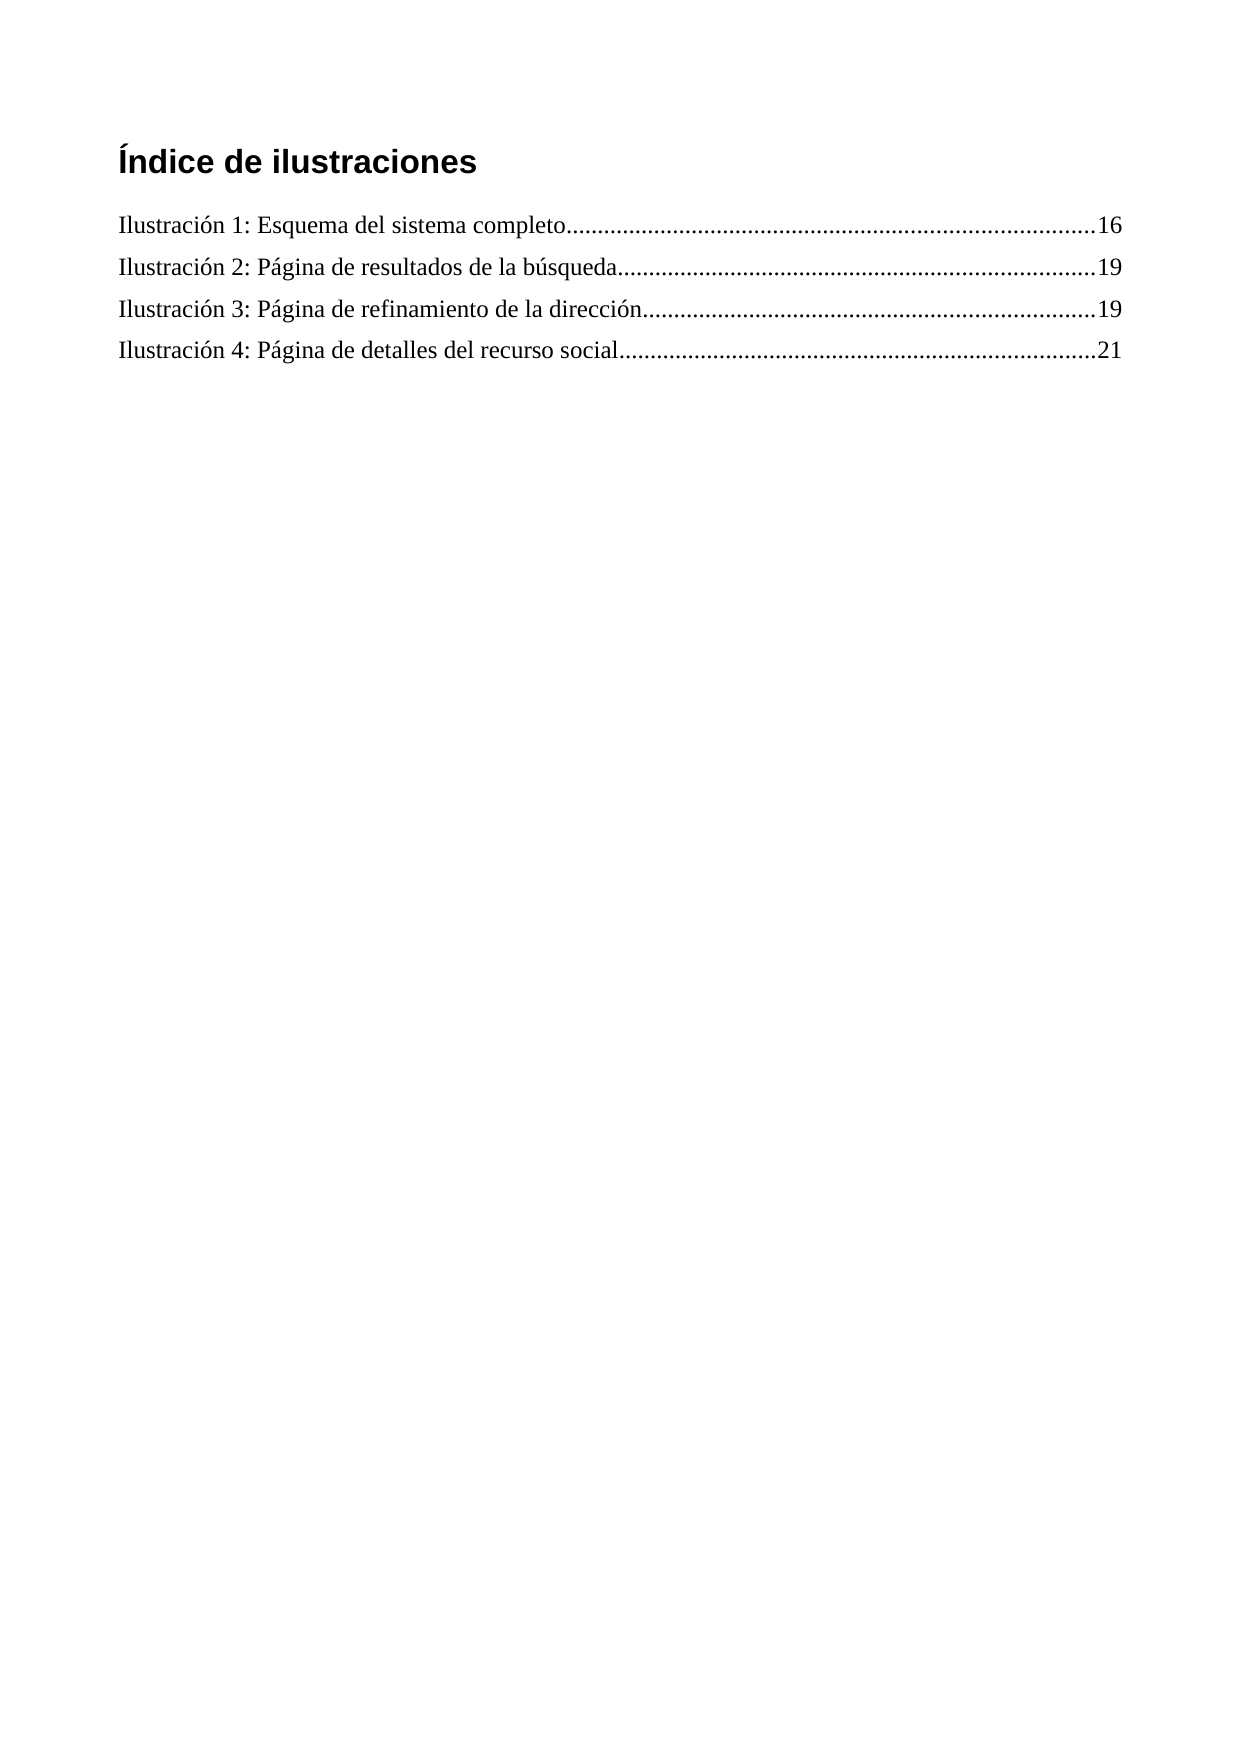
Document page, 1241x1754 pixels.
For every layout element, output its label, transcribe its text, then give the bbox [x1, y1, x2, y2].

text Ilustración 2: Página de resultados de la búsqueda 19 [118, 253, 1122, 281]
text Ilustración 4: Página de detalles del recurso social 21 [118, 336, 1122, 364]
subtitle Índice de ilustraciones [118, 143, 1122, 180]
text Ilustración 1: Esquema del sistema completo 16 [118, 212, 1122, 239]
text Ilustración 3: Página de refinamiento de la dirección 19 [118, 295, 1122, 322]
